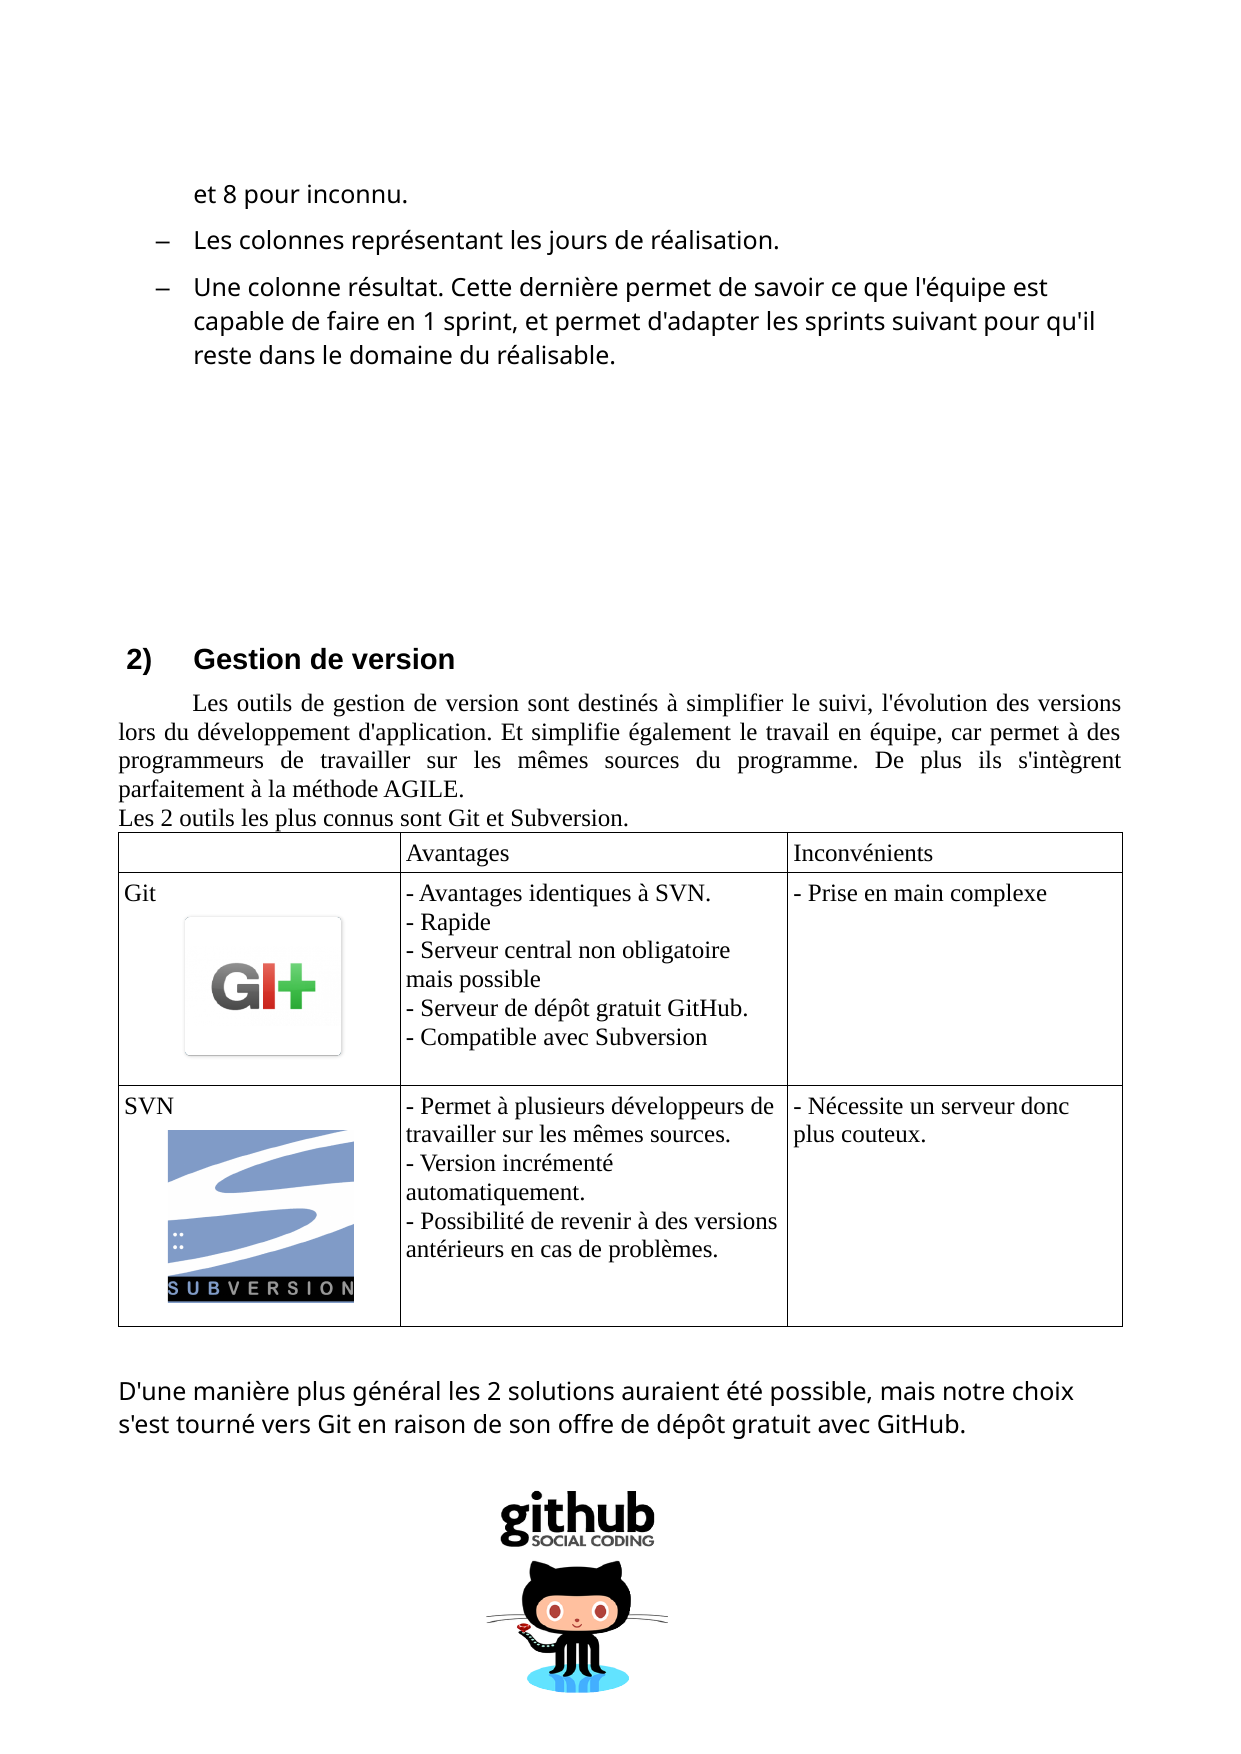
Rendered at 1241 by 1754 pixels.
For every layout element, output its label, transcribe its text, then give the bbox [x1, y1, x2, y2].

list Les colonnes représentant les jours de réalisation. [156, 223, 1122, 257]
table_cell - Nécessite un serveur donc plus couteux. [788, 1086, 1122, 1326]
text Les 2 outils les plus connus sont Git et Subversion. [118, 803, 1122, 832]
text Les outils de gestion de version sont destinés à simplifier le suivi, l'évolution des versions lors du développement d'application. Et simplifie également le travail en équipe, car permet à des programmeurs de travailler sur les mêmes sources du programme. De plus ils s'intègrent parfaitement à la méthode AGILE. [118, 688, 1122, 803]
subtitle Gestion de version [118, 642, 1122, 676]
text D'une manière plus général les 2 solutions auraient été possible, mais notre choix s'est tourné vers Git en raison de son offre de dépôt gratuit avec GitHub. [118, 1373, 1122, 1441]
table_cell - Permet à plusieurs développeurs de travailler sur les mêmes sources. - Version incrémenté automatiquement. - Possibilité de revenir à des versions antérieurs en cas de problèmes. [401, 1086, 787, 1326]
picture [173, 906, 353, 1066]
picture [485, 1490, 668, 1693]
table_header [119, 833, 400, 872]
list et 8 pour inconnu. [156, 176, 1122, 210]
table_cell Git [119, 873, 400, 1085]
table_header Avantages [401, 833, 787, 872]
table_cell - Avantages identiques à SVN. - Rapide - Serveur central non obligatoire mais possible - Serveur de dépôt gratuit GitHub. - Compatible avec Subversion [401, 873, 787, 1085]
table_header Inconvénients [788, 833, 1122, 872]
table_cell SVN [119, 1086, 400, 1326]
table_cell - Prise en main complexe [788, 873, 1122, 1085]
list Une colonne résultat. Cette dernière permet de savoir ce que l'équipe est capable de faire en 1 sprint, et permet d'adapter les sprints suivant pour qu'il reste dans le domaine du réalisable. [156, 269, 1122, 372]
picture [167, 1130, 354, 1303]
